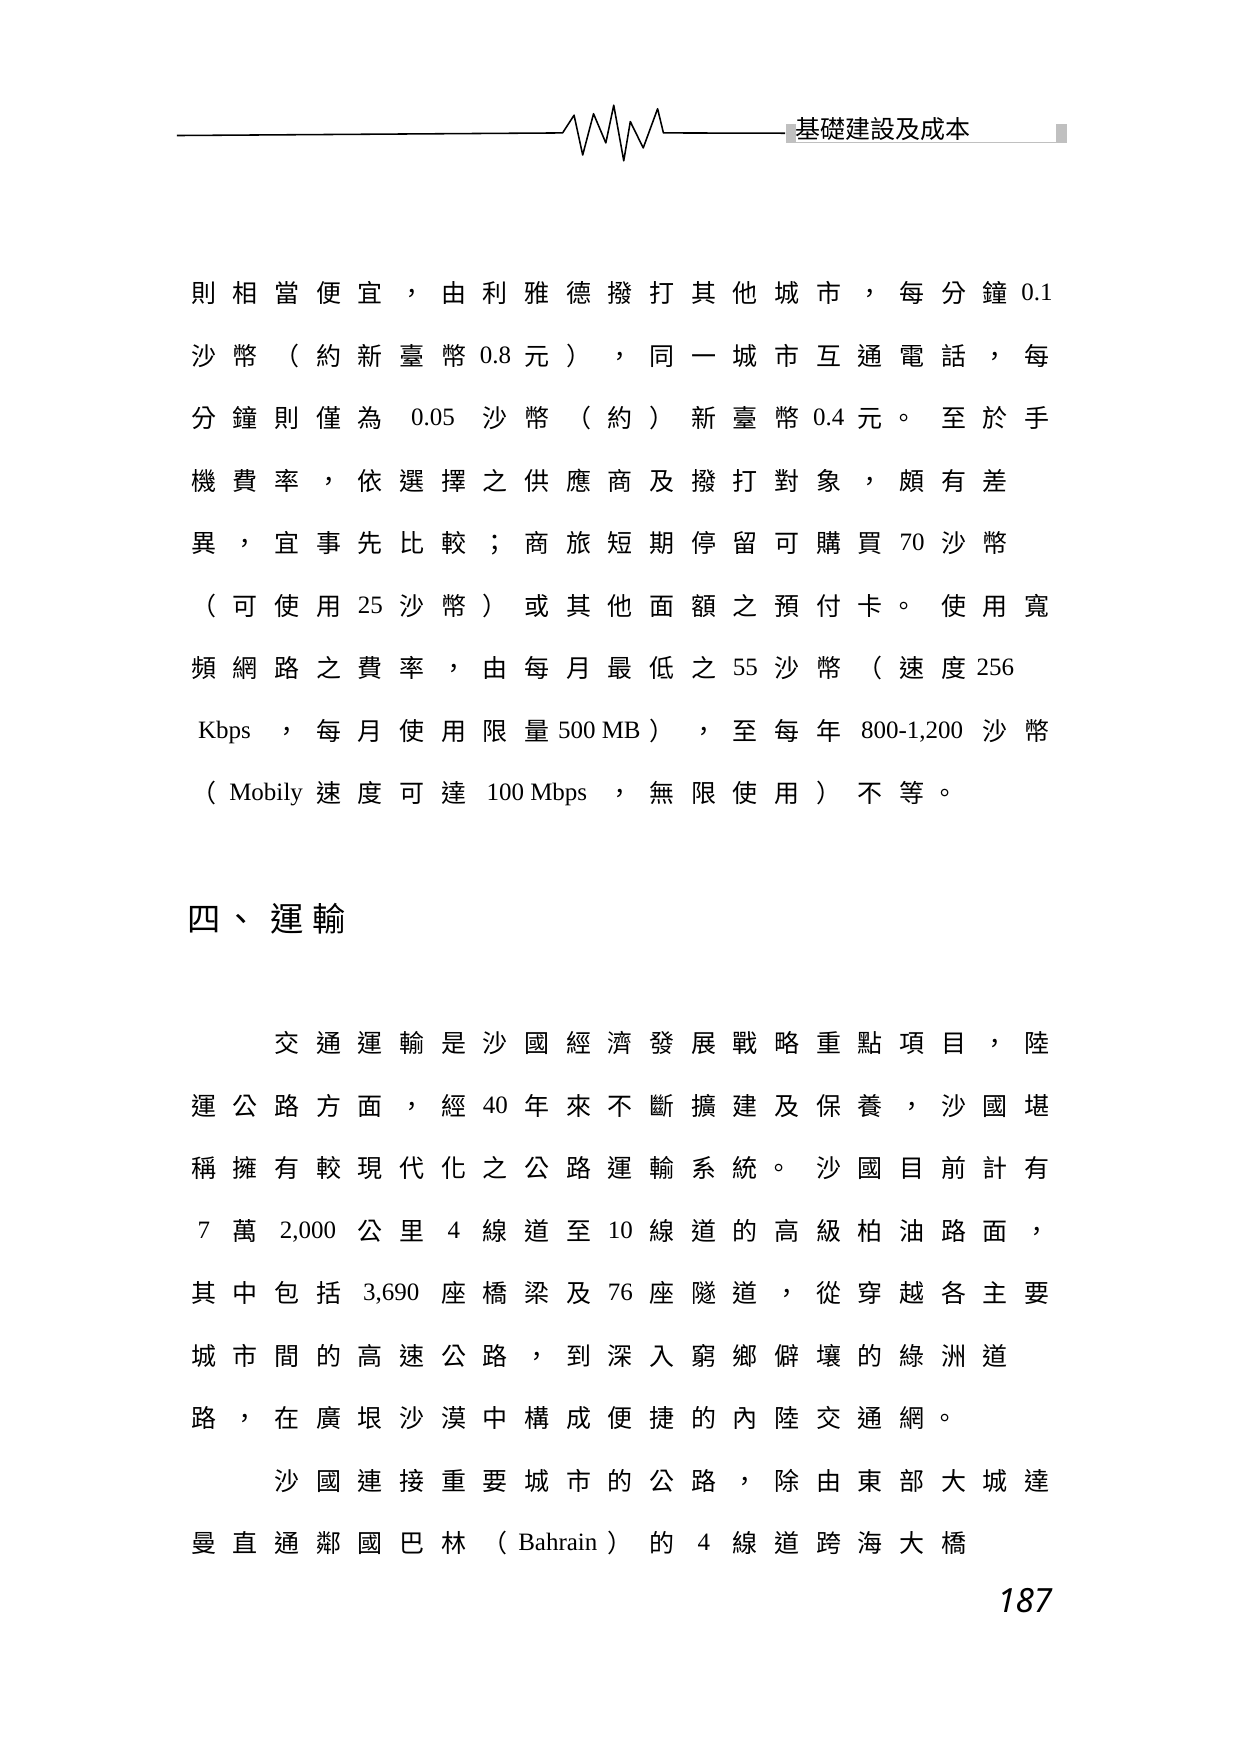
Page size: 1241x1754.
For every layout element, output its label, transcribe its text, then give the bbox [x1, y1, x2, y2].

text 四、運輸 [183, 875, 1058, 938]
text 交通運輸是沙國經濟發展戰略重點項目，陸運公路方面，經40年來不斷擴建及保養，沙國堪稱擁有較現代化之公路運輸系統。沙國目前計有7萬2,000公里4線道至10線道的高級柏油路面，其中包括3,690座橋梁及76座隧道，從穿越各主要城市間的高速公路，到深入窮鄉僻壤的綠洲道路，在廣垠沙漠中構成便捷的內陸交通網。 [183, 1000, 1058, 1438]
text 則相當便宜，由利雅德撥打其他城市，每分鐘0.1沙幣（約新臺幣0.8元），同一城市互通電話，每分鐘則僅為0.05沙幣（約）新臺幣0.4元。至於手機費率，依選擇之供應商及撥打對象，頗有差異，宜事先比較；商旅短期停留可購買70沙幣（可使用25沙幣）或其他面額之預付卡。使用寬頻網路之費率，由每月最低之55沙幣（速度256 Kbps，每月使用限量500 MB），至每年800-1,200沙幣（Mobily速度可達100 Mbps，無限使用）不等。 [183, 250, 1058, 813]
text 沙國連接重要城市的公路，除由東部大城達曼直通鄰國巴林（Bahrain）的4線道跨海大橋 [183, 1438, 1058, 1563]
